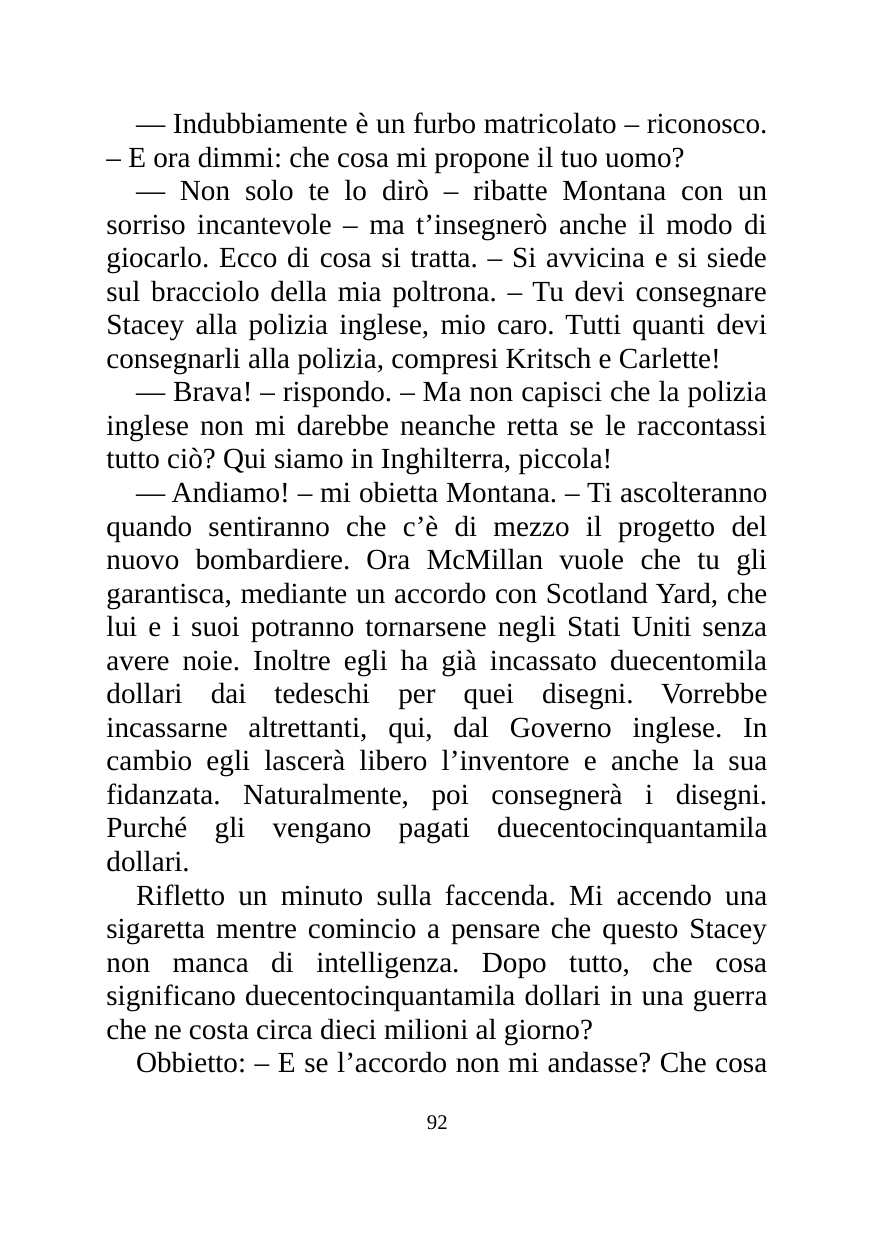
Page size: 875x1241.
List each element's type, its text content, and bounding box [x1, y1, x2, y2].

text Rifletto un minuto sulla faccenda. Mi accendo una sigaretta mentre comincio a pensare che questo Stacey non manca di intelligenza. Dopo tutto, che cosa significano duecentocinquantamila dollari in una guerra che ne costa circa dieci milioni al giorno? [106, 878, 768, 1045]
text — Brava! – rispondo. – Ma non capisci che la polizia inglese non mi darebbe neanche retta se le raccontassi tutto ciò? Qui siamo in Inghilterra, piccola! [106, 374, 768, 475]
text — Non solo te lo dirò – ribatte Montana con un sorriso incantevole – ma t’insegnerò anche il modo di giocarlo. Ecco di cosa si tratta. – Si avvicina e si siede sul bracciolo della mia poltrona. – Tu devi consegnare Stacey alla polizia inglese, mio caro. Tutti quanti devi consegnarli alla polizia, compresi Kritsch e Carlette! [106, 173, 768, 374]
text Obbietto: – E se l’accordo non mi andasse? Che cosa [106, 1045, 768, 1079]
text — Andiamo! – mi obietta Montana. – Ti ascolteranno quando sentiranno che c’è di mezzo il progetto del nuovo bombardiere. Ora McMillan vuole che tu gli garantisca, mediante un accordo con Scotland Yard, che lui e i suoi potranno tornarsene negli Stati Uniti senza avere noie. Inoltre egli ha già incassato duecentomila dollari dai tedeschi per quei disegni. Vorrebbe incassarne altrettanti, qui, dal Governo inglese. In cambio egli lascerà libero l’inventore e anche la sua fidanzata. Naturalmente, poi consegnerà i disegni. Purché gli vengano pagati duecentocinquantamila dollari. [106, 475, 768, 878]
text — Indubbiamente è un furbo matricolato – riconosco. – E ora dimmi: che cosa mi propone il tuo uomo? [106, 106, 768, 173]
